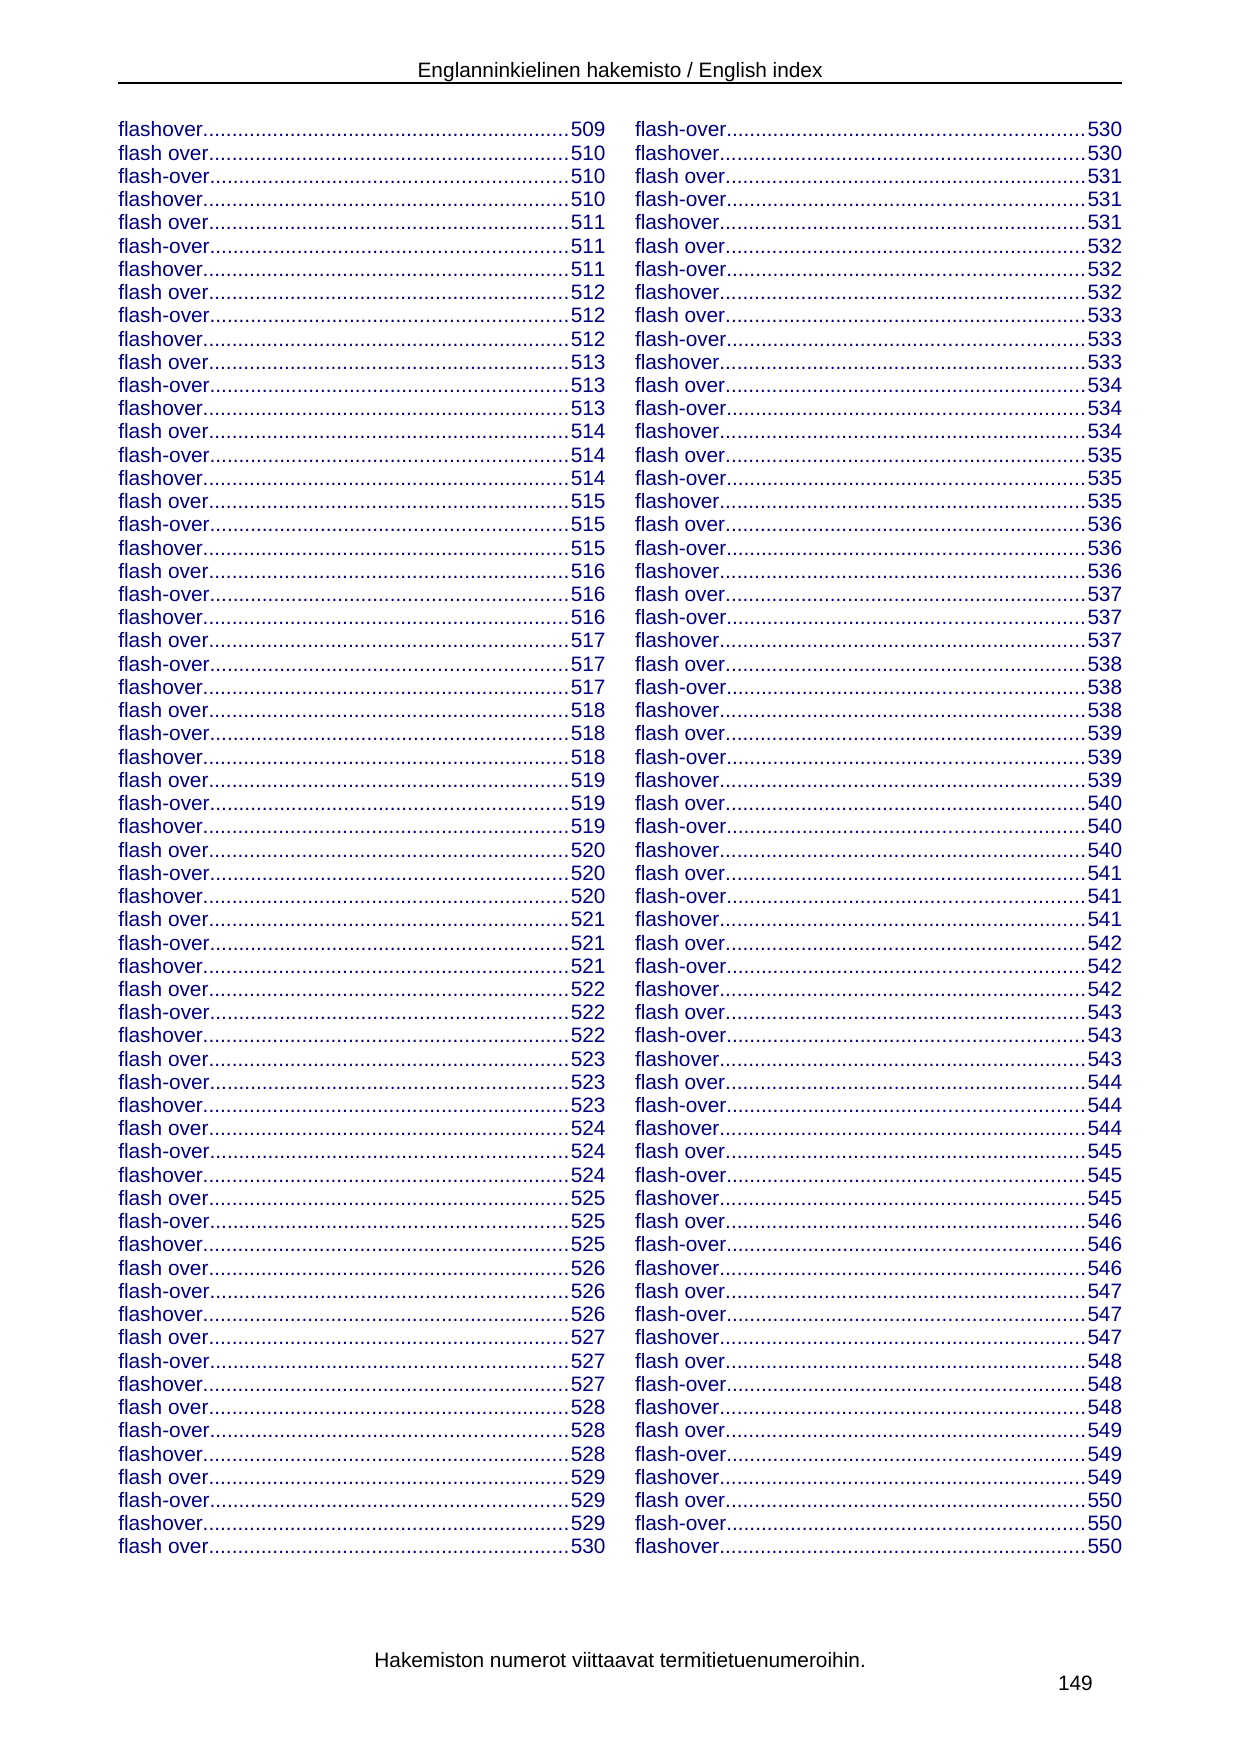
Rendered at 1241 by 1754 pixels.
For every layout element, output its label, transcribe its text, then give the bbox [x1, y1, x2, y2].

text flash over 542 [635, 931, 1122, 954]
text flashover 524 [118, 1163, 605, 1187]
text flashover 536 [635, 559, 1122, 583]
text flash-over 513 [118, 373, 605, 397]
text flashover 550 [635, 1535, 1122, 1558]
text flashover 520 [118, 884, 605, 908]
text flash-over 526 [118, 1279, 605, 1303]
text flashover 548 [635, 1396, 1122, 1419]
text flash over 538 [635, 652, 1122, 676]
text flash over 546 [635, 1210, 1122, 1233]
text flashover 532 [635, 281, 1122, 304]
text flashover 537 [635, 629, 1122, 652]
text flash over 519 [118, 768, 605, 792]
text flash over 527 [118, 1326, 605, 1349]
text flash over 545 [635, 1140, 1122, 1163]
text flash over 526 [118, 1256, 605, 1279]
text flash over 548 [635, 1349, 1122, 1372]
text flashover 512 [118, 327, 605, 350]
text flash-over 545 [635, 1163, 1122, 1187]
text flashover 530 [635, 141, 1122, 164]
text flashover 540 [635, 838, 1122, 861]
text flash-over 536 [635, 536, 1122, 559]
text flash-over 548 [635, 1372, 1122, 1396]
text flashover 533 [635, 350, 1122, 373]
text flash over 518 [118, 699, 605, 722]
text flashover 541 [635, 908, 1122, 931]
text flash-over 543 [635, 1024, 1122, 1047]
text flash-over 532 [635, 257, 1122, 281]
text flashover 509 [118, 118, 605, 141]
text flashover 528 [118, 1442, 605, 1465]
text flashover 543 [635, 1047, 1122, 1070]
text flash over 544 [635, 1070, 1122, 1094]
text flash over 510 [118, 141, 605, 164]
text flash over 516 [118, 559, 605, 583]
text flash over 537 [635, 583, 1122, 606]
text flash-over 516 [118, 583, 605, 606]
text flash over 515 [118, 490, 605, 513]
text flashover 545 [635, 1187, 1122, 1210]
text flashover 534 [635, 420, 1122, 443]
text flash over 532 [635, 234, 1122, 257]
text flash over 522 [118, 977, 605, 1001]
text flash-over 547 [635, 1303, 1122, 1326]
text flash over 513 [118, 350, 605, 373]
text flashover 522 [118, 1024, 605, 1047]
text flashover 514 [118, 466, 605, 490]
text flash-over 519 [118, 792, 605, 815]
text flashover 527 [118, 1372, 605, 1396]
text flash-over 533 [635, 327, 1122, 350]
text flash over 547 [635, 1279, 1122, 1303]
text flash-over 511 [118, 234, 605, 257]
text flash-over 524 [118, 1140, 605, 1163]
text flashover 513 [118, 397, 605, 420]
text flash-over 550 [635, 1512, 1122, 1535]
text flash-over 529 [118, 1488, 605, 1512]
text flash-over 525 [118, 1210, 605, 1233]
text flash-over 546 [635, 1233, 1122, 1256]
text flash over 541 [635, 861, 1122, 884]
text flash-over 531 [635, 188, 1122, 211]
text flash-over 514 [118, 443, 605, 466]
text flash-over 510 [118, 164, 605, 188]
text flash over 524 [118, 1117, 605, 1140]
text flash-over 538 [635, 676, 1122, 699]
text flash over 535 [635, 443, 1122, 466]
text flashover 531 [635, 211, 1122, 234]
text flash-over 517 [118, 652, 605, 676]
text flash over 525 [118, 1187, 605, 1210]
text flash-over 544 [635, 1094, 1122, 1117]
text flashover 523 [118, 1094, 605, 1117]
text flash-over 521 [118, 931, 605, 954]
text flashover 549 [635, 1465, 1122, 1488]
text flash-over 549 [635, 1442, 1122, 1465]
text flash over 539 [635, 722, 1122, 745]
text flashover 519 [118, 815, 605, 838]
text flash-over 523 [118, 1070, 605, 1094]
text flashover 535 [635, 490, 1122, 513]
text flash over 514 [118, 420, 605, 443]
text flash-over 522 [118, 1001, 605, 1024]
text flash-over 520 [118, 861, 605, 884]
text flash-over 518 [118, 722, 605, 745]
text flash over 534 [635, 373, 1122, 397]
text flashover 517 [118, 676, 605, 699]
text flashover 544 [635, 1117, 1122, 1140]
text flash-over 539 [635, 745, 1122, 768]
text flash-over 515 [118, 513, 605, 536]
text flash-over 527 [118, 1349, 605, 1372]
text flash over 533 [635, 304, 1122, 327]
text flash over 530 [118, 1535, 605, 1558]
text flash over 536 [635, 513, 1122, 536]
text flash over 512 [118, 281, 605, 304]
text flash over 520 [118, 838, 605, 861]
text flash over 529 [118, 1465, 605, 1488]
text flash over 517 [118, 629, 605, 652]
text flash over 549 [635, 1419, 1122, 1442]
text flash-over 512 [118, 304, 605, 327]
text flashover 538 [635, 699, 1122, 722]
text flash over 528 [118, 1396, 605, 1419]
text flash-over 540 [635, 815, 1122, 838]
text flashover 515 [118, 536, 605, 559]
text flashover 511 [118, 257, 605, 281]
text flash over 521 [118, 908, 605, 931]
text flashover 546 [635, 1256, 1122, 1279]
text flash over 540 [635, 792, 1122, 815]
text flash-over 528 [118, 1419, 605, 1442]
text flash-over 542 [635, 954, 1122, 977]
text flashover 542 [635, 977, 1122, 1001]
text flashover 516 [118, 606, 605, 629]
text flashover 526 [118, 1303, 605, 1326]
text flashover 529 [118, 1512, 605, 1535]
text flash-over 534 [635, 397, 1122, 420]
text flashover 521 [118, 954, 605, 977]
text flashover 518 [118, 745, 605, 768]
text flash-over 530 [635, 118, 1122, 141]
text flash over 550 [635, 1488, 1122, 1512]
text flash-over 535 [635, 466, 1122, 490]
text flash over 523 [118, 1047, 605, 1070]
text flash over 531 [635, 164, 1122, 188]
text flash-over 541 [635, 884, 1122, 908]
text flashover 525 [118, 1233, 605, 1256]
text flash-over 537 [635, 606, 1122, 629]
text flashover 539 [635, 768, 1122, 792]
text flashover 547 [635, 1326, 1122, 1349]
text flash over 543 [635, 1001, 1122, 1024]
text flashover 510 [118, 188, 605, 211]
text flash over 511 [118, 211, 605, 234]
